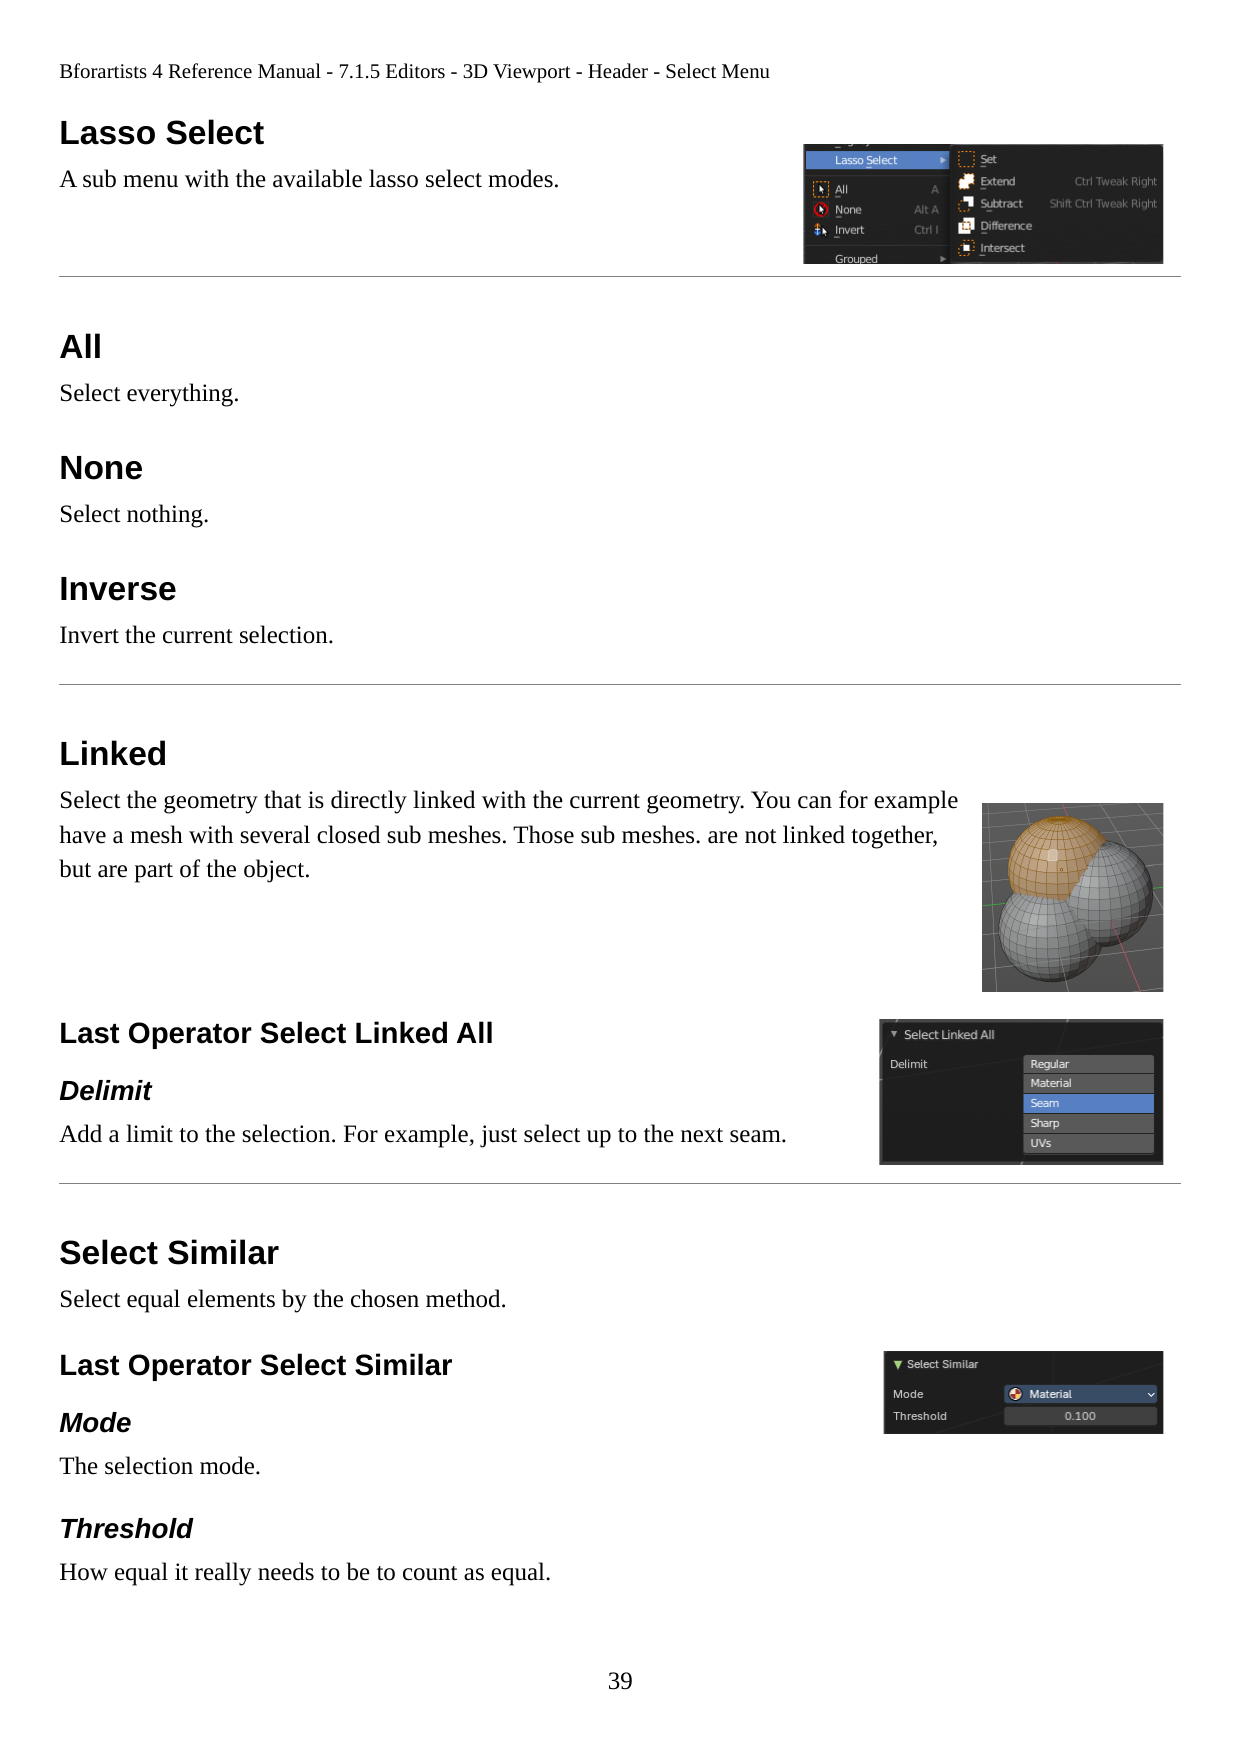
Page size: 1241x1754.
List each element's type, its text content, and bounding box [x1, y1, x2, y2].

picture [879, 1019, 1164, 1165]
subtitle None [59, 448, 1181, 487]
subtitle Threshold [59, 1513, 1181, 1544]
text Invert the current selection. [59, 620, 1181, 649]
text Select equal elements by the chosen method. [59, 1284, 1181, 1313]
picture [803, 144, 1164, 264]
picture [883, 1351, 1164, 1434]
subtitle Delimit [59, 1075, 879, 1107]
subtitle Mode [59, 1407, 1181, 1439]
text Select nothing. [59, 499, 1181, 528]
subtitle All [59, 327, 1181, 366]
text Add a limit to the selection. For example, just select up to the next seam. [59, 1119, 879, 1148]
subtitle [1164, 1075, 1181, 1107]
subtitle Last Operator Select Linked All [59, 1016, 1181, 1050]
subtitle Lasso Select [59, 113, 1181, 151]
text Select the geometry that is directly linked with the current geometry. You can for example have a mesh with several closed sub meshes. Those sub meshes. are not linked together, but are part of the object. [59, 785, 1181, 883]
text A sub menu with the available lasso select modes. [59, 164, 803, 192]
subtitle Select Similar [59, 1233, 1181, 1272]
text Select everything. [59, 378, 1181, 407]
subtitle Linked [59, 734, 1181, 773]
text The selection mode. [59, 1451, 1181, 1480]
picture [982, 803, 1164, 992]
subtitle Last Operator Select Similar [59, 1348, 1181, 1382]
text How equal it really needs to be to count as equal. [59, 1557, 1181, 1586]
subtitle Inverse [59, 569, 1181, 608]
